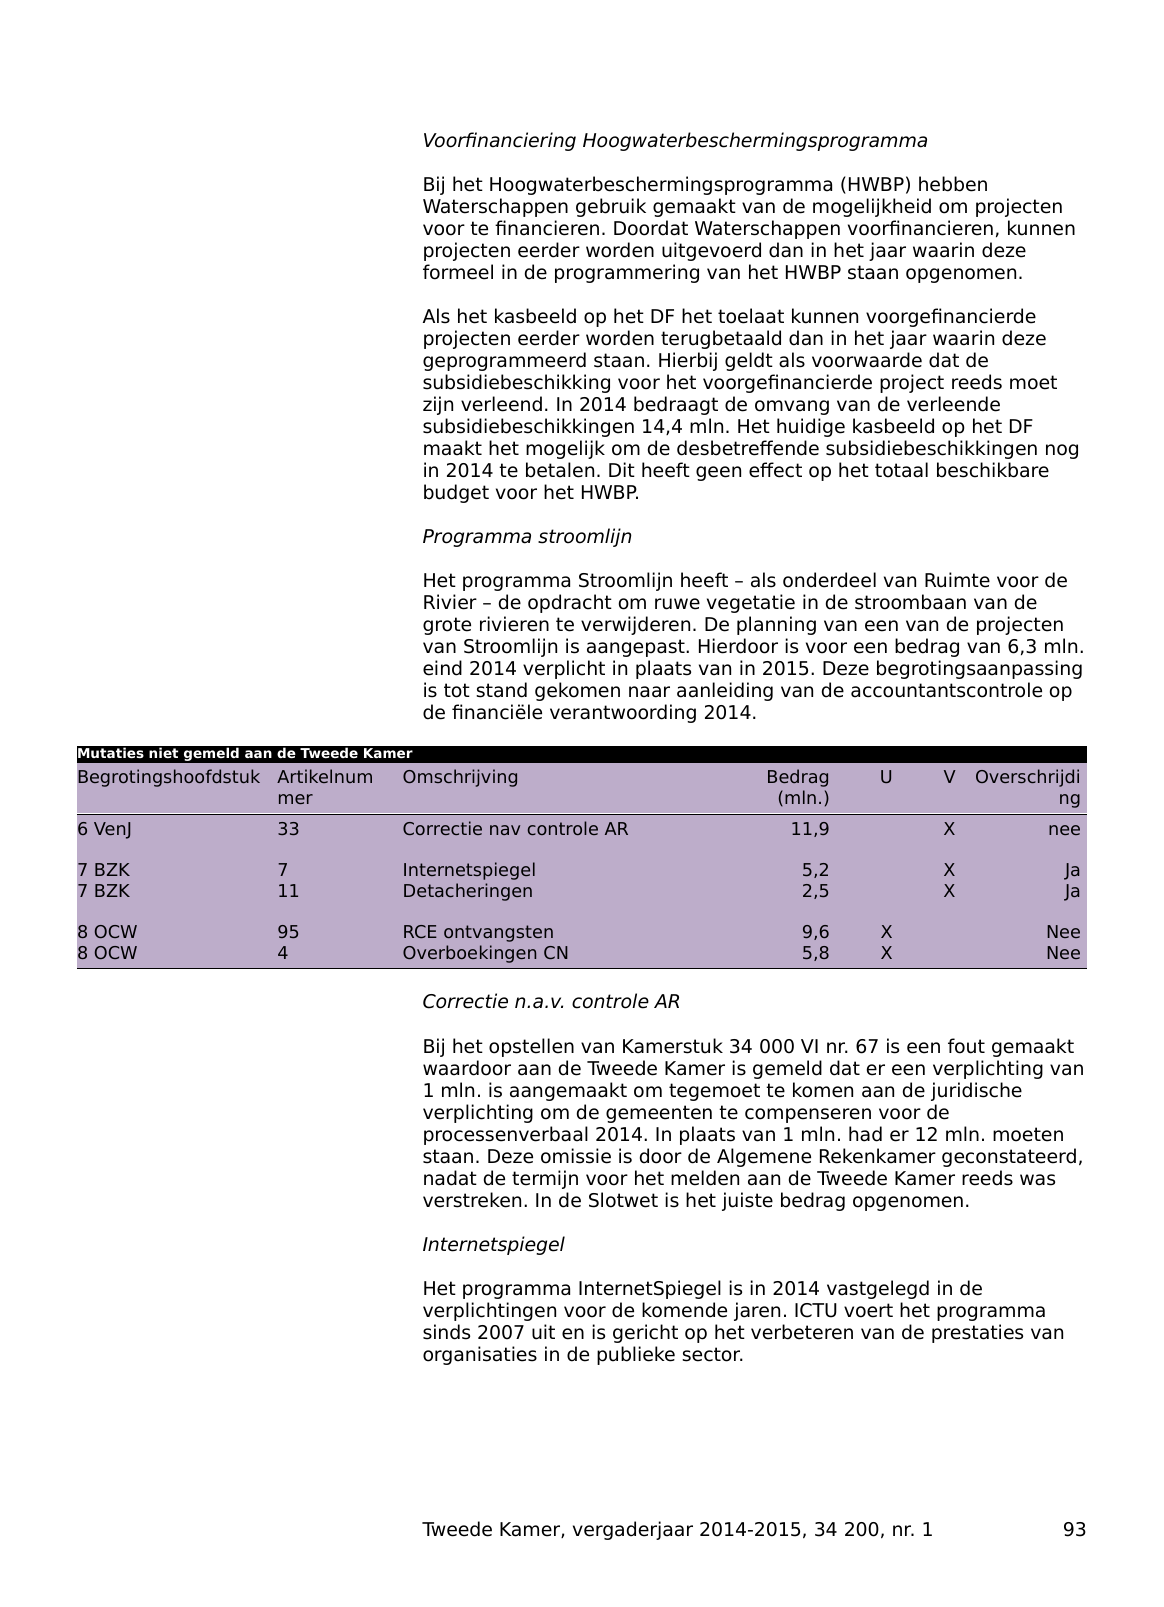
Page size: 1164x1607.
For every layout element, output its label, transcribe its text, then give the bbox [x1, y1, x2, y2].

table_cell 6 VenJ [77, 815, 271, 840]
table_cell X [836, 943, 898, 968]
table_cell Ja [961, 881, 1087, 902]
subtitle Correctie n.a.v. controle AR [422, 991, 1087, 1013]
table_cell [836, 815, 898, 840]
table_cell 7 [271, 860, 397, 881]
table_cell U [836, 763, 898, 813]
table_cell V [898, 763, 961, 813]
table_cell 2,5 [742, 881, 836, 902]
table_cell 9,6 [742, 922, 836, 943]
table_cell [77, 840, 271, 860]
table_cell Ja [961, 860, 1087, 881]
table_cell Bedrag (mln.) [742, 763, 836, 813]
table_cell [742, 840, 836, 860]
table_cell 7 BZK [77, 860, 271, 881]
table_cell [898, 840, 961, 860]
table_cell [961, 902, 1087, 922]
table_cell [742, 902, 836, 922]
table_cell 7 BZK [77, 881, 271, 902]
table_cell [898, 922, 961, 943]
table_cell Nee [961, 922, 1087, 943]
table_cell 95 [271, 922, 397, 943]
table_cell 8 OCW [77, 943, 271, 968]
table_cell [77, 902, 271, 922]
table_cell 4 [271, 943, 397, 968]
table_cell RCE ontvangsten [397, 922, 742, 943]
table_cell 5,2 [742, 860, 836, 881]
table_cell [397, 902, 742, 922]
table_cell [961, 840, 1087, 860]
table_cell Internetspiegel [397, 860, 742, 881]
table_cell Artikelnummer [271, 763, 397, 813]
subtitle Internetspiegel [422, 1234, 1087, 1256]
subtitle Voorfinanciering Hoogwaterbeschermingsprogramma [422, 130, 1087, 152]
text Als het kasbeeld op het DF het toelaat kunnen voorgefinancierde projecten eerder worden terugbetaald dan in het jaar waarin deze geprogrammeerd staan. Hierbij geldt als voorwaarde dat de subsidiebeschikking voor het voorgefinancierde project reeds moet zijn verleend. In 2014 bedraagt de omvang van de verleende subsidiebeschikkingen 14,4 mln. Het huidige kasbeeld op het DF maakt het mogelijk om de desbetreffende subsidiebeschikkingen nog in 2014 te betalen. Dit heeft geen effect op het totaal beschikbare budget voor het HWBP. [422, 306, 1087, 504]
table_cell X [898, 881, 961, 902]
table_cell Nee [961, 943, 1087, 968]
table_cell Begrotingshoofdstuk [77, 763, 271, 813]
table_cell X [898, 860, 961, 881]
table_cell nee [961, 815, 1087, 840]
table_cell 11 [271, 881, 397, 902]
table_cell X [898, 815, 961, 840]
table_cell [271, 840, 397, 860]
table_cell 33 [271, 815, 397, 840]
table_cell Detacheringen [397, 881, 742, 902]
table_header Mutaties niet gemeld aan de Tweede Kamer [77, 746, 1087, 762]
table_cell [836, 881, 898, 902]
table_cell X [836, 922, 898, 943]
table_cell 11,9 [742, 815, 836, 840]
subtitle Programma stroomlijn [422, 526, 1087, 548]
text Bij het Hoogwaterbeschermingsprogramma (HWBP) hebben Waterschappen gebruik gemaakt van de mogelijkheid om projecten voor te financieren. Doordat Waterschappen voorfinancieren, kunnen projecten eerder worden uitgevoerd dan in het jaar waarin deze formeel in de programmering van het HWBP staan opgenomen. [422, 174, 1087, 284]
table_cell [271, 902, 397, 922]
table_cell [836, 902, 898, 922]
table_cell 8 OCW [77, 922, 271, 943]
table_cell Overschrijding [961, 763, 1087, 813]
table_cell [836, 840, 898, 860]
table_cell [898, 943, 961, 968]
text Het programma InternetSpiegel is in 2014 vastgelegd in de verplichtingen voor de komende jaren. ICTU voert het programma sinds 2007 uit en is gericht op het verbeteren van de prestaties van organisaties in de publieke sector. [422, 1278, 1087, 1366]
table_cell Correctie nav controle AR [397, 815, 742, 840]
table_cell [836, 860, 898, 881]
text Bij het opstellen van Kamerstuk 34 000 VI nr. 67 is een fout gemaakt waardoor aan de Tweede Kamer is gemeld dat er een verplichting van 1 mln. is aangemaakt om tegemoet te komen aan de juridische verplichting om de gemeenten te compenseren voor de processenverbaal 2014. In plaats van 1 mln. had er 12 mln. moeten staan. Deze omissie is door de Algemene Rekenkamer geconstateerd, nadat de termijn voor het melden aan de Tweede Kamer reeds was verstreken. In de Slotwet is het juiste bedrag opgenomen. [422, 1036, 1087, 1211]
table_cell 5,8 [742, 943, 836, 968]
table_cell Overboekingen CN [397, 943, 742, 968]
table_cell [397, 840, 742, 860]
table_cell Omschrijving [397, 763, 742, 813]
table_cell [898, 902, 961, 922]
text Het programma Stroomlijn heeft – als onderdeel van Ruimte voor de Rivier – de opdracht om ruwe vegetatie in de stroombaan van de grote rivieren te verwijderen. De planning van een van de projecten van Stroomlijn is aangepast. Hierdoor is voor een bedrag van 6,3 mln. eind 2014 verplicht in plaats van in 2015. Deze begrotingsaanpassing is tot stand gekomen naar aanleiding van de accountantscontrole op de financiële verantwoording 2014. [422, 570, 1087, 724]
